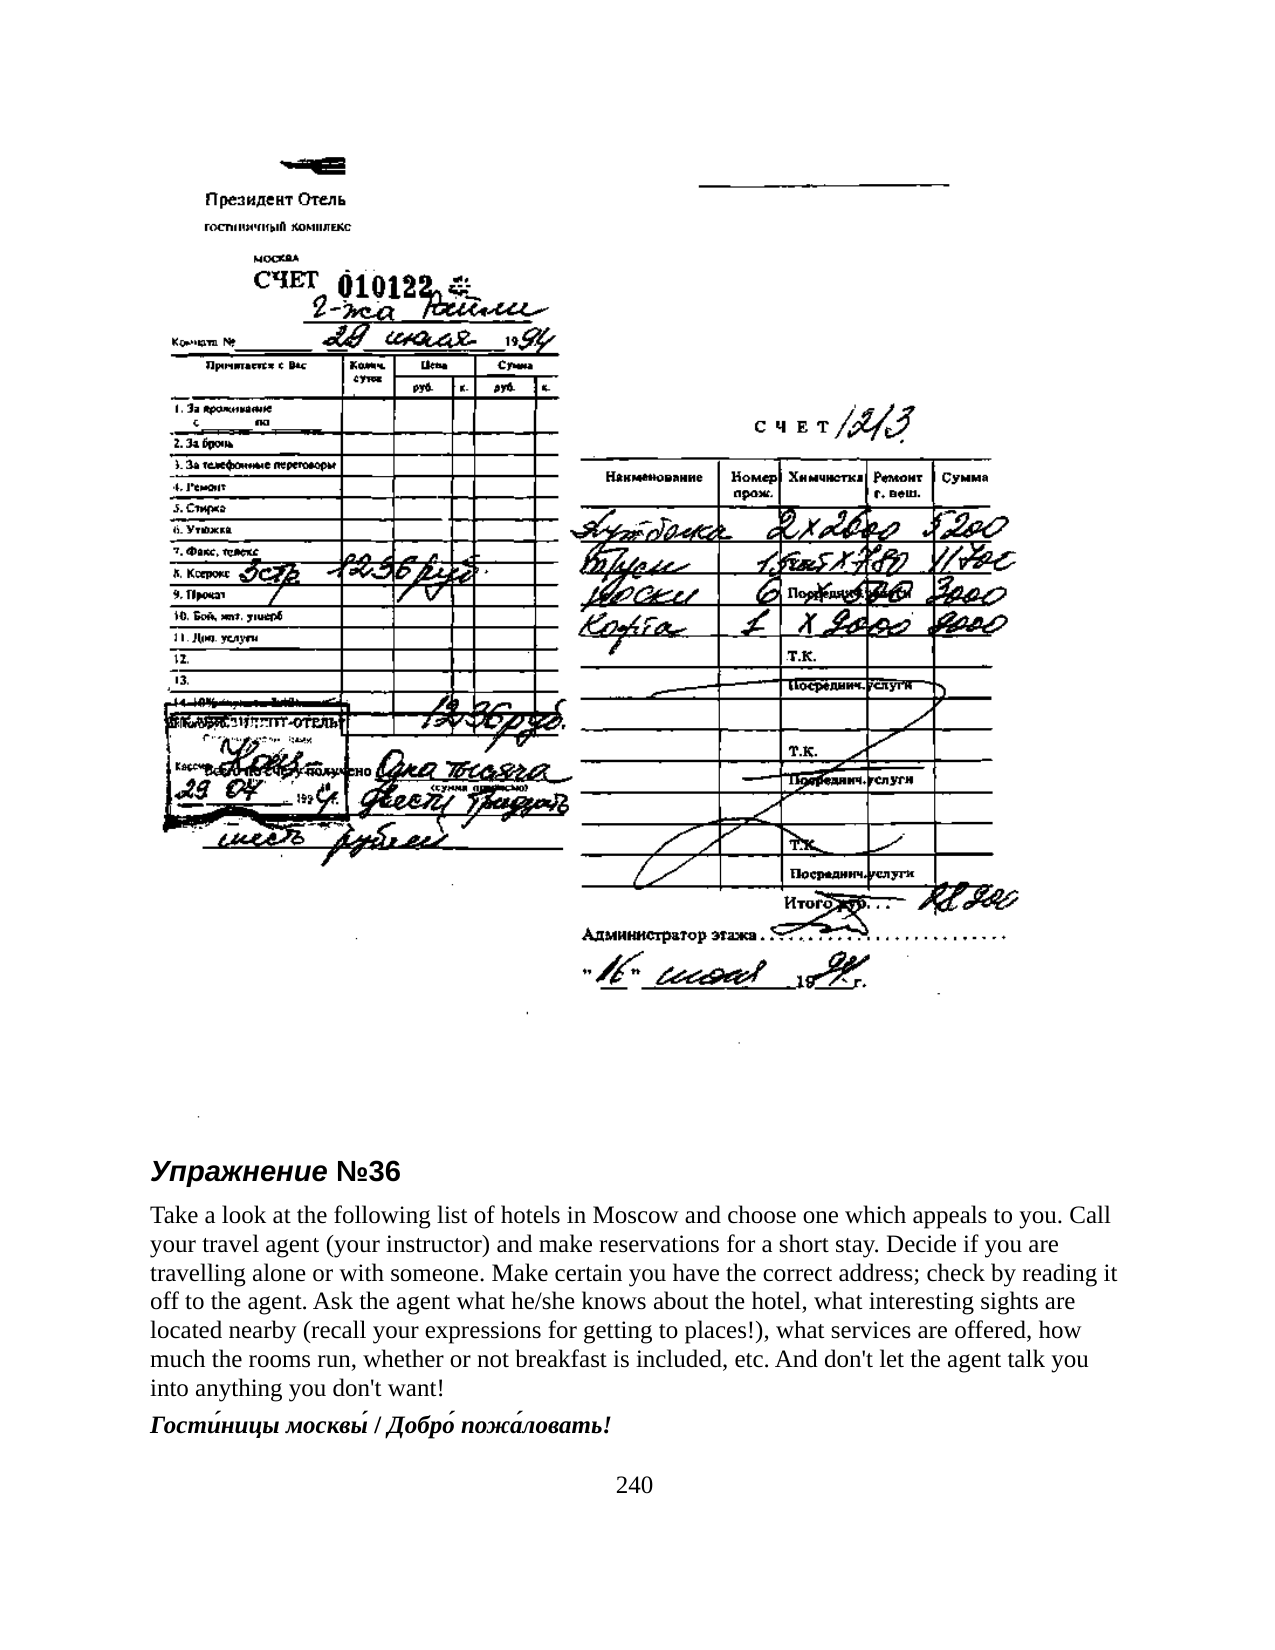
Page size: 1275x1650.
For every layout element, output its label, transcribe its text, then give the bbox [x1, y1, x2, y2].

picture [150, 150, 1036, 1121]
text Take a look at the following list of hotels in Moscow and choose one which appeals to you. Call your travel agent (your instructor) and make reservations for a short stay. Decide if you are travelling alone or with someone. Make certain you have the correct address; check by reading it off to the agent. Ask the agent what he/she knows about the hotel, what interesting sights are located nearby (recall your expressions for getting to places!), what services are offered, how much the rooms run, whether or not breakfast is included, etc. And don't let the agent talk you into anything you don't want! [150, 1200, 1125, 1401]
text Гости́ницы москвы́ / Добро́ пожа́ловать! [150, 1410, 1125, 1439]
subtitle Упражнение №36 [150, 1154, 1125, 1188]
